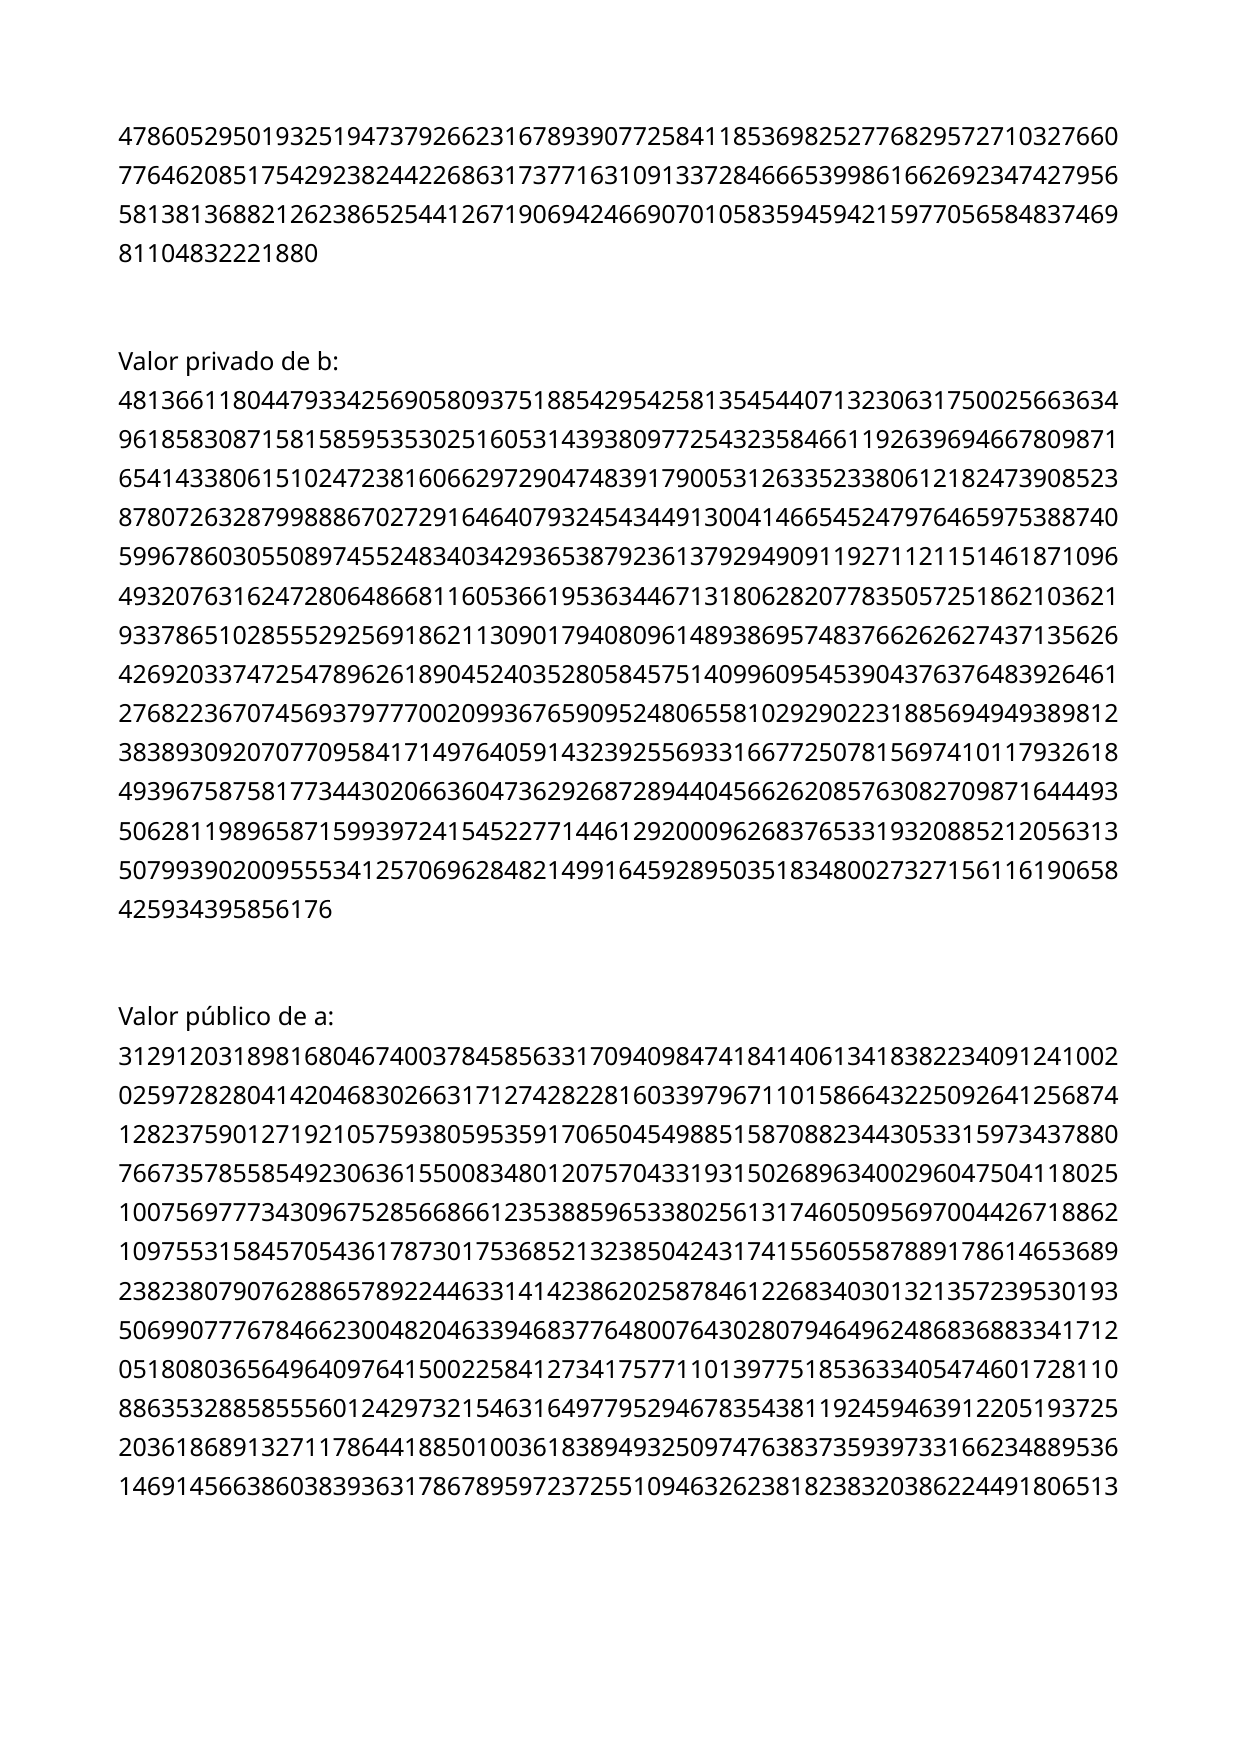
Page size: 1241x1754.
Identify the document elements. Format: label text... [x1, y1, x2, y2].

text Valor público de a: 312912031898168046740037845856331709409847418414061341838223409124100202597282804142046830266317127428228160339796711015866432250926412568741282375901271921057593805953591706504549885158708823443053315973437880766735785585492306361550083480120757043319315026896340029604750411802510075697773430967528566866123538859653380256131746050956970044267188621097553158457054361787301753685213238504243174155605587889178614653689238238079076288657892244633141423862025878461226834030132135723953019350699077767846623004820463394683776480076430280794649624868368833417120518080365649640976415002258412734175771101397751853633405474601728110886353288585556012429732154631649779529467835438119245946391220519372520361868913271178644188501003618389493250974763837359397331662348895361469145663860383936317867895972372551094632623818238320386224491806513 [118, 999, 1122, 1503]
text 47860529501932519473792662316789390772584118536982527768295727103276607764620851754292382442268631737716310913372846665399861662692347427956581381368821262386525441267190694246690701058359459421597705658483746981104832221880 [118, 118, 1122, 270]
text Valor privado de b: 4813661180447933425690580937518854295425813545440713230631750025663634961858308715815859535302516053143938097725432358466119263969466780987165414338061510247238160662972904748391790053126335233806121824739085238780726328799888670272916464079324543449130041466545247976465975388740599678603055089745524834034293653879236137929490911927112115146187109649320763162472806486681160536619536344671318062820778350572518621036219337865102855529256918621130901794080961489386957483766262627437135626426920337472547896261890452403528058457514099609545390437637648392646127682236707456937977700209936765909524806558102929022318856949493898123838930920707709584171497640591432392556933166772507815697410117932618493967587581773443020663604736292687289440456626208576308270987164449350628119896587159939724154522771446129200096268376533193208852120563135079939020095553412570696284821499164592895035183480027327156116190658425934395856176 [118, 343, 1122, 926]
